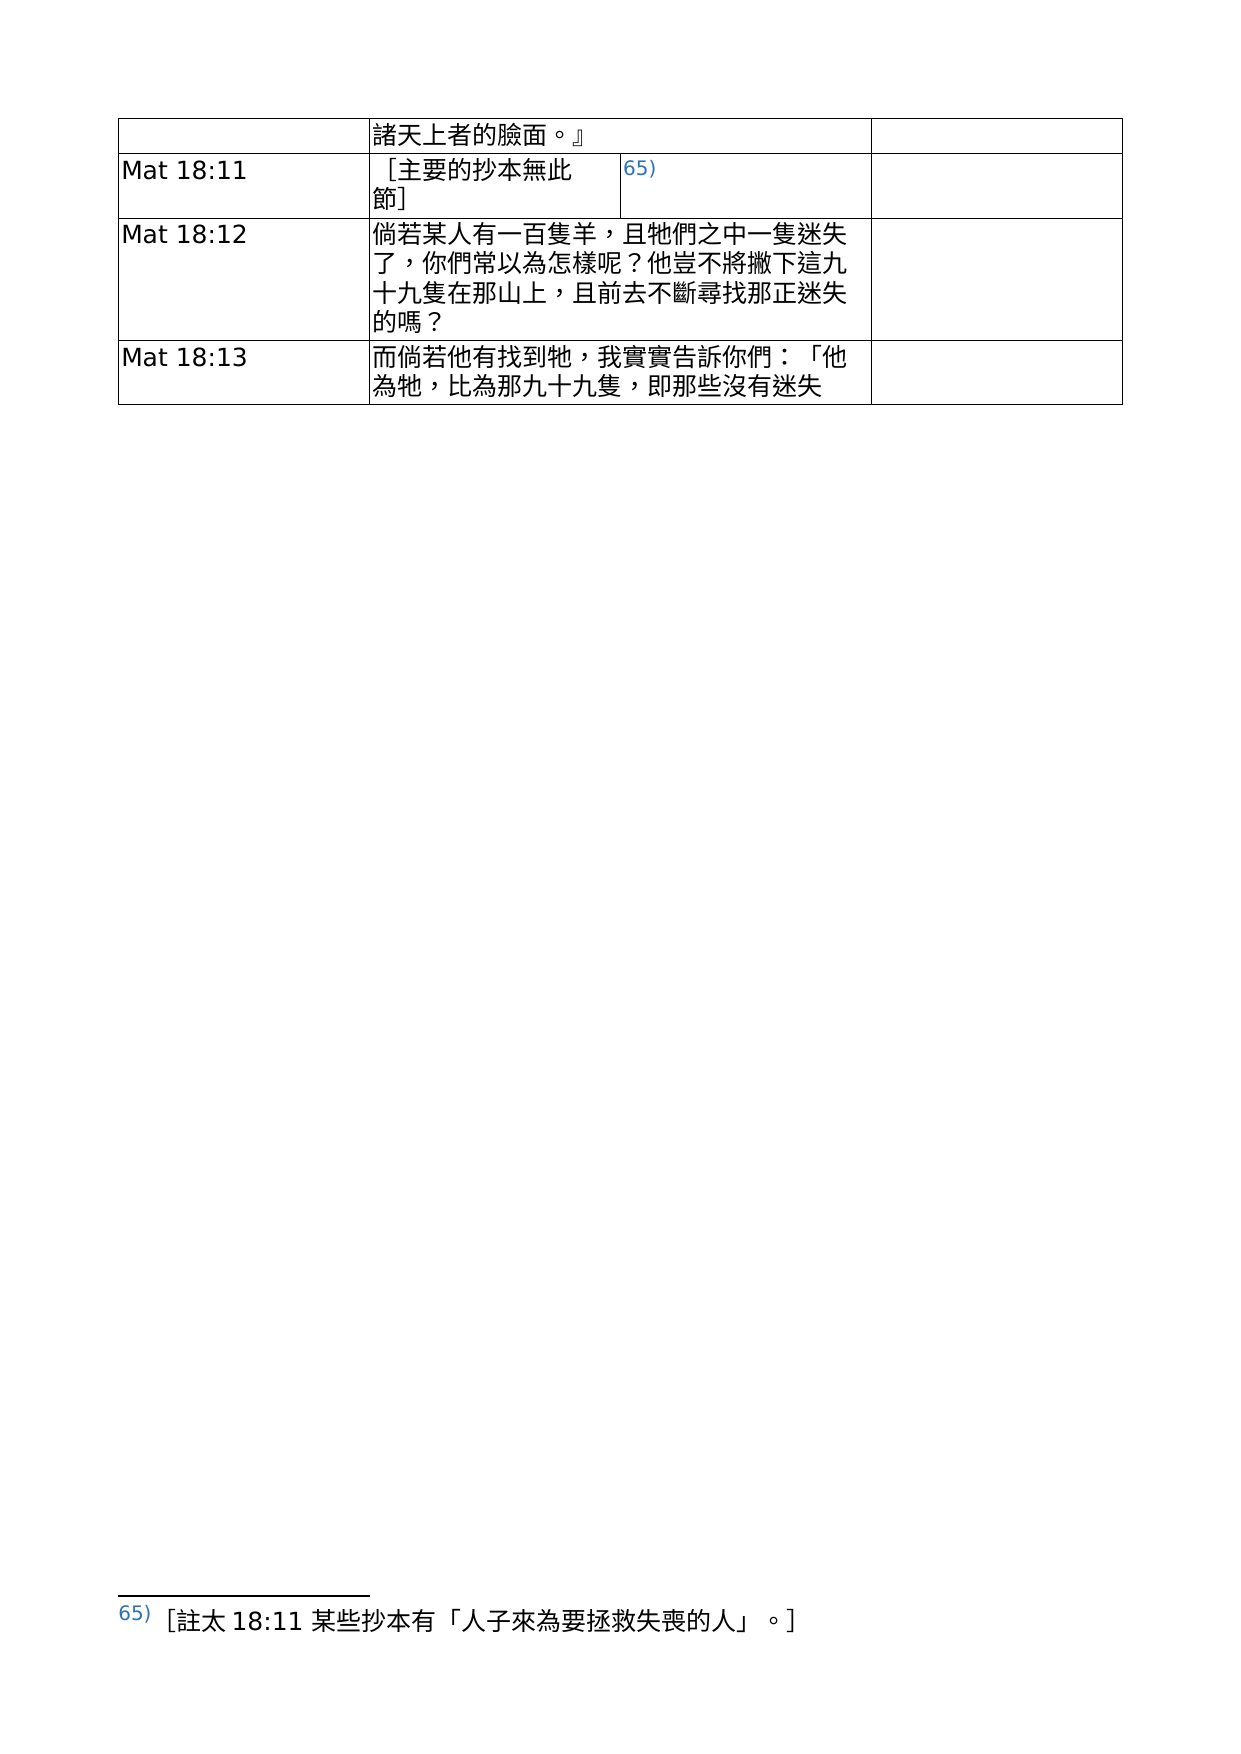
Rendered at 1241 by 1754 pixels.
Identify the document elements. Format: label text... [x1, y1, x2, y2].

table_cell ［主要的抄本無此節］ [370, 154, 620, 217]
table_cell 而倘若他有找到牠，我實實告訴你們：「他為牠，比為那九十九隻，即那些沒有迷失 [370, 341, 871, 404]
table_cell 倘若某人有一百隻羊，且牠們之中一隻迷失了，你們常以為怎樣呢？他豈不將撇下這九十九隻在那山上，且前去不斷尋找那正迷失的嗎？ [370, 219, 871, 340]
table_cell [872, 119, 1122, 153]
table_cell Mat 18:12 [119, 219, 369, 340]
table_cell [872, 154, 1122, 217]
table_cell 諸天上者的臉面。』 [370, 119, 871, 153]
table_cell [621, 154, 871, 217]
table_cell [872, 341, 1122, 404]
table_cell [872, 219, 1122, 340]
table_cell [119, 119, 369, 153]
table_cell Mat 18:13 [119, 341, 369, 404]
table_cell Mat 18:11 [119, 154, 369, 217]
